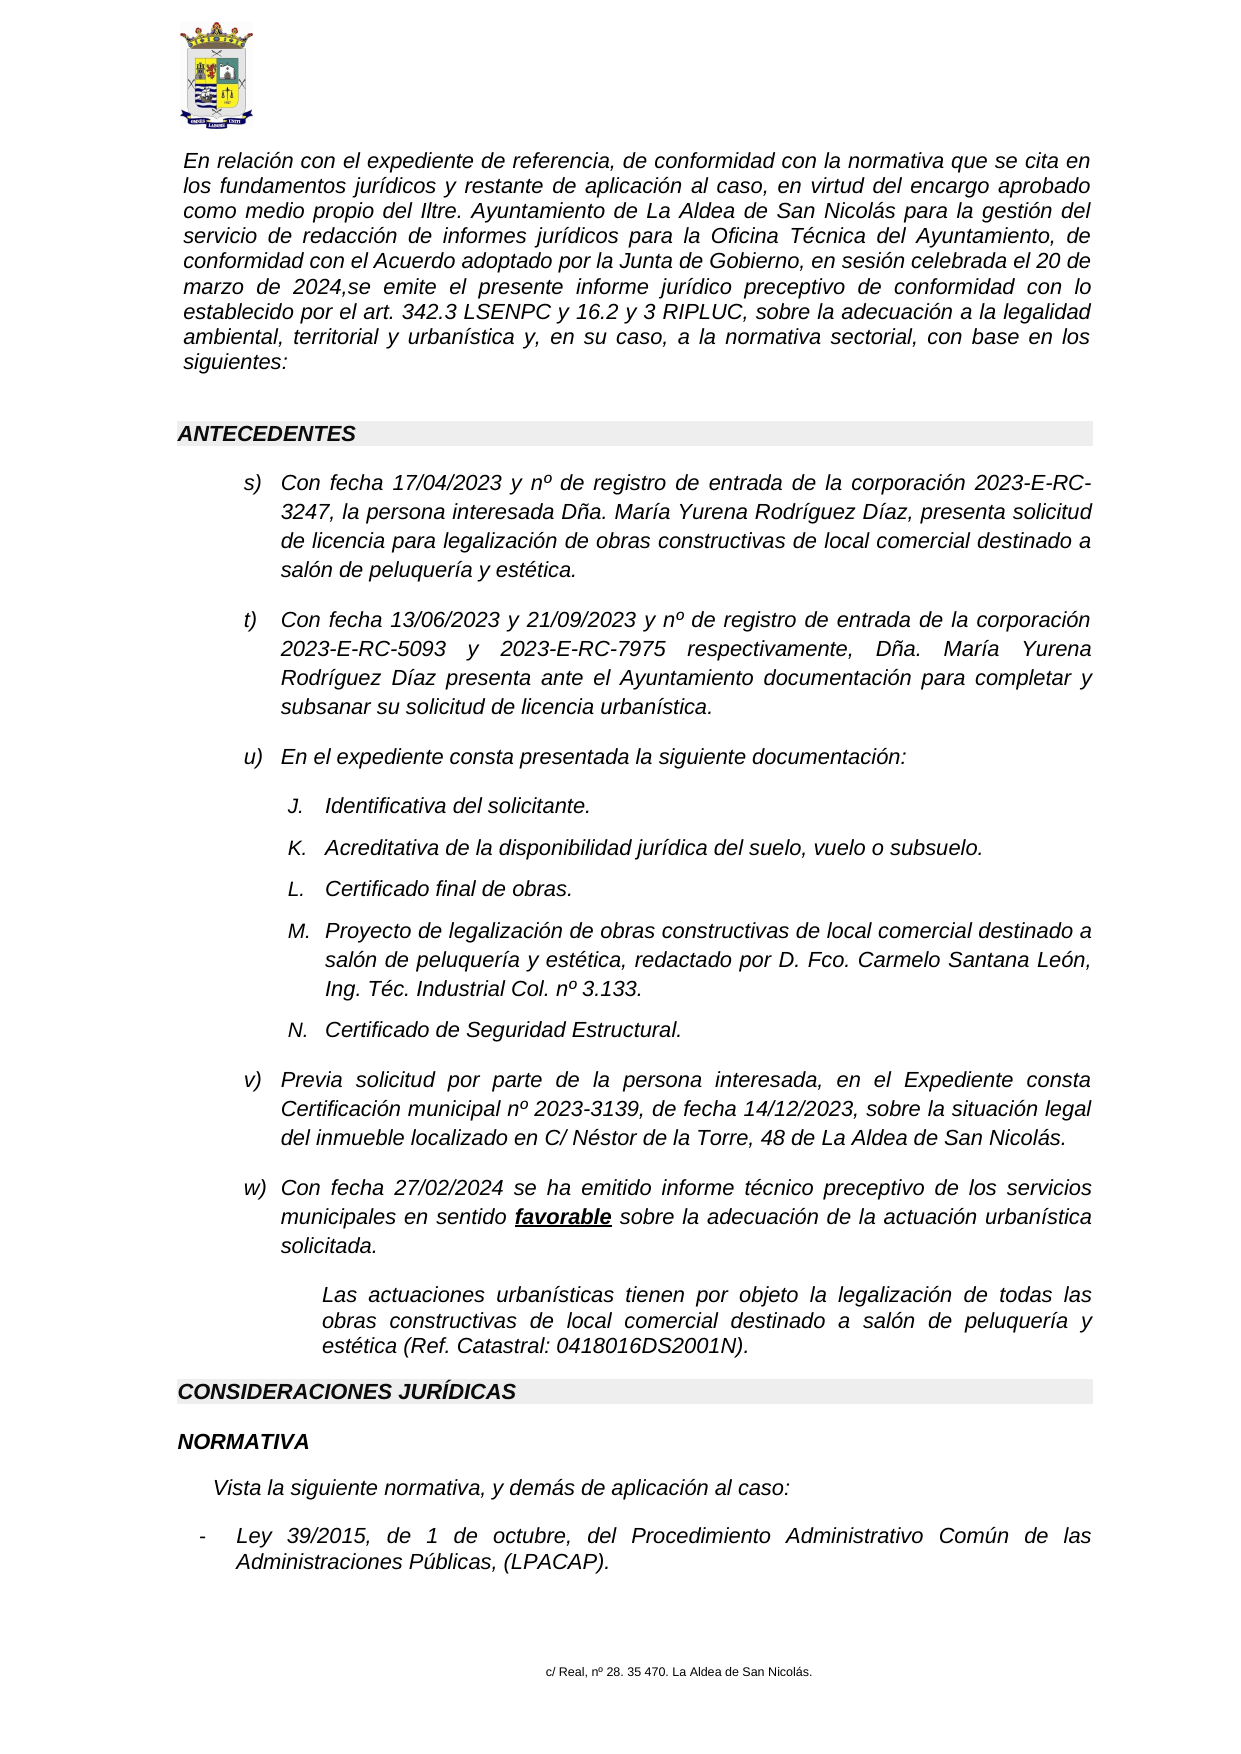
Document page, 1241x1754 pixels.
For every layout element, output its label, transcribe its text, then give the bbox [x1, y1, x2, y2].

text Las actuaciones urbanísticas tienen por objeto la legalización de todas las obras constructivas de local comercial destinado a salón de peluquería y estética (Ref. Catastral: 0418016DS2001N). [322, 1282, 1093, 1358]
list Proyecto de legalización de obras constructivas de local comercial destinado a salón de peluquería y estética, redactado por D. Fco. Carmelo Santana León, Ing. Téc. Industrial Col. nº 3.133. [288, 918, 1093, 1001]
list Con fecha 13/06/2023 y 21/09/2023 y nº de registro de entrada de la corporación 2023-E-RC-5093 y 2023-E-RC-7975 respectivamente, Dña. María Yurena Rodríguez Díaz presenta ante el Ayuntamiento documentación para completar y subsanar su solicitud de licencia urbanística. [243, 607, 1093, 719]
list Acreditativa de la disponibilidad jurídica del suelo, vuelo o subsuelo. [288, 835, 1093, 860]
list Con fecha 17/04/2023 y nº de registro de entrada de la corporación 2023-E-RC-3247, la persona interesada Dña. María Yurena Rodríguez Díaz, presenta solicitud de licencia para legalización de obras constructivas de local comercial destinado a salón de peluquería y estética. [243, 470, 1093, 582]
subtitle NORMATIVA [177, 1429, 1093, 1454]
list Previa solicitud por parte de la persona interesada, en el Expediente consta Certificación municipal nº 2023-3139, de fecha 14/12/2023, sobre la situación legal del inmueble localizado en C/ Néstor de la Torre, 48 de La Aldea de San Nicolás. [243, 1067, 1093, 1150]
list En el expediente consta presentada la siguiente documentación: [243, 744, 1093, 769]
list Con fecha 27/02/2024 se ha emitido informe técnico preceptivo de los servicios municipales en sentido favorable sobre la adecuación de la actuación urbanística solicitada. [243, 1175, 1093, 1258]
list Identificativa del solicitante. [288, 793, 1093, 819]
list Certificado de Seguridad Estructural. [288, 1017, 1093, 1042]
subtitle Vista la siguiente normativa, y demás de aplicación al caso: [213, 1475, 1093, 1500]
picture [180, 22, 253, 129]
list Ley 39/2015, de 1 de octubre, del Procedimiento Administrativo Común de las Administraciones Públicas, (LPACAP). [199, 1521, 1093, 1574]
subtitle ANTECEDENTES [177, 421, 1093, 446]
text En relación con el expediente de referencia, de conformidad con la normativa que se cita en los fundamentos jurídicos y restante de aplicación al caso, en virtud del encargo aprobado como medio propio del Iltre. Ayuntamiento de La Aldea de San Nicolás para la gestión del servicio de redacción de informes jurídicos para la Oficina Técnica del Ayuntamiento, de conformidad con el Acuerdo adoptado por la Junta de Gobierno, en sesión celebrada el 20 de marzo de 2024,se emite el presente informe jurídico preceptivo de conformidad con lo establecido por el art. 342.3 LSENPC y 16.2 y 3 RIPLUC, sobre la adecuación a la legalidad ambiental, territorial y urbanística y, en su caso, a la normativa sectorial, con base en los siguientes: [183, 148, 1093, 374]
list Certificado final de obras. [288, 876, 1093, 902]
subtitle CONSIDERACIONES JURÍDICAS [177, 1379, 1093, 1404]
